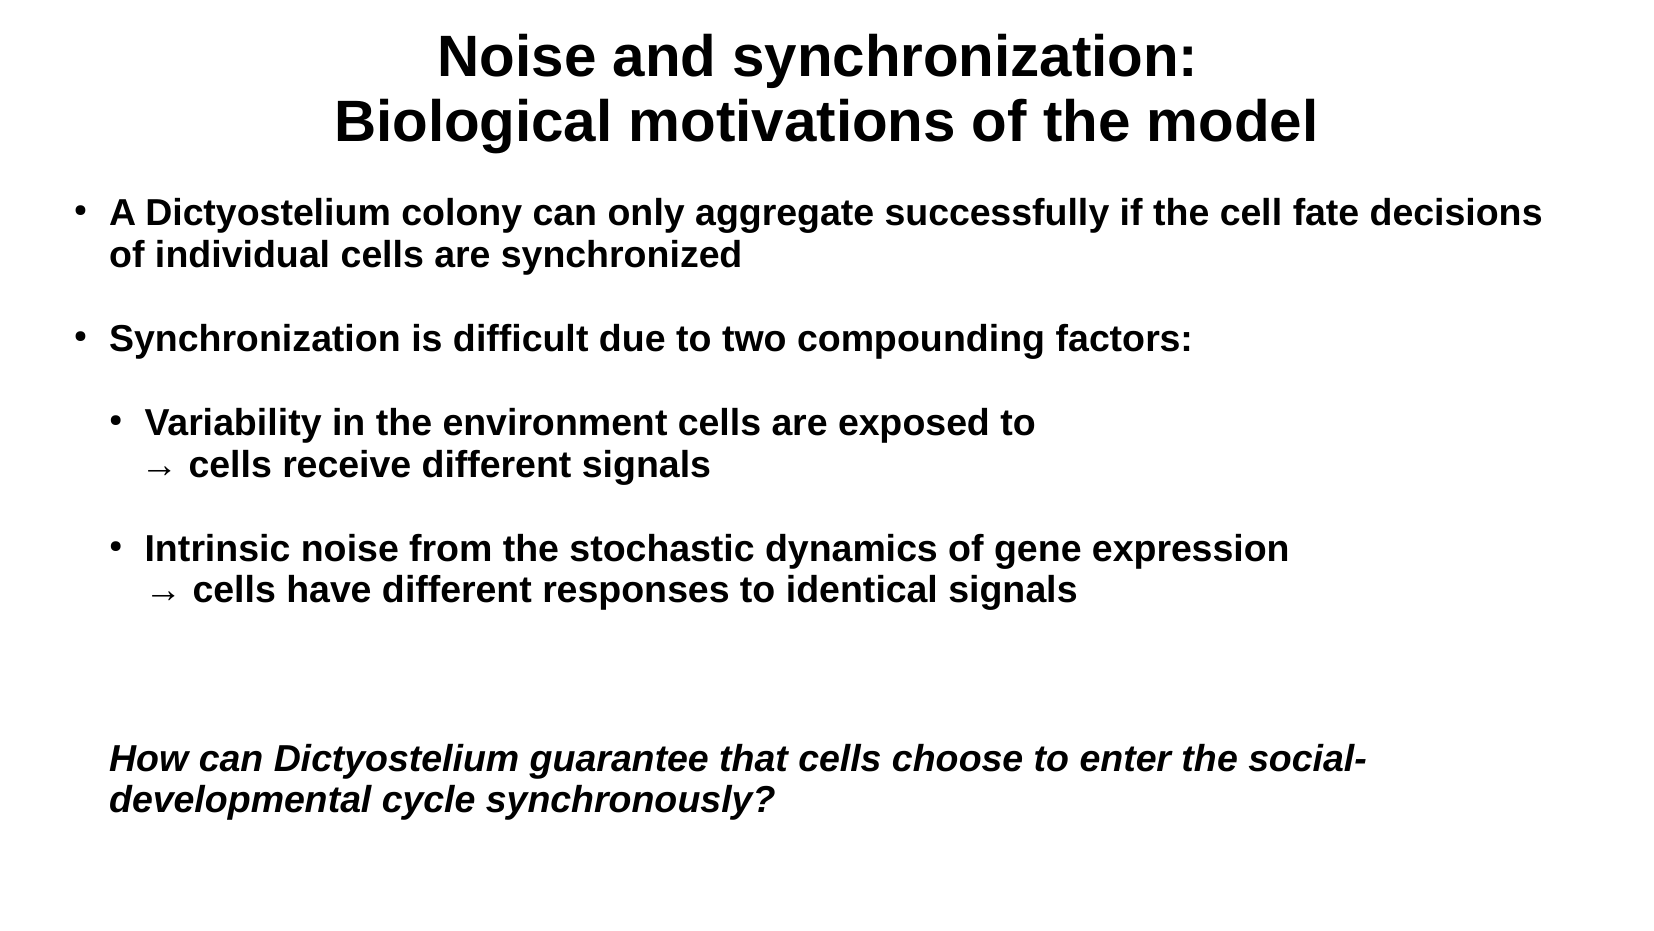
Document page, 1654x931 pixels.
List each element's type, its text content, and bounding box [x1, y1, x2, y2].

title Noise and synchronization: Biological motivations of the model [82, 23, 1571, 154]
text_box A Dictyostelium colony can only aggregate successfully if the cell fate decisions of individual cells are synchronized Synchronization is difficult due to two compounding factors: Variability in the environment cells are exposed to → cells receive different signals Intrinsic noise from the stochastic dynamics of gene expression → cells have different responses to identical signals How can Dictyostelium guarantee that cells choose to enter the social-developmental cycle synchronously? [59, 141, 1560, 931]
